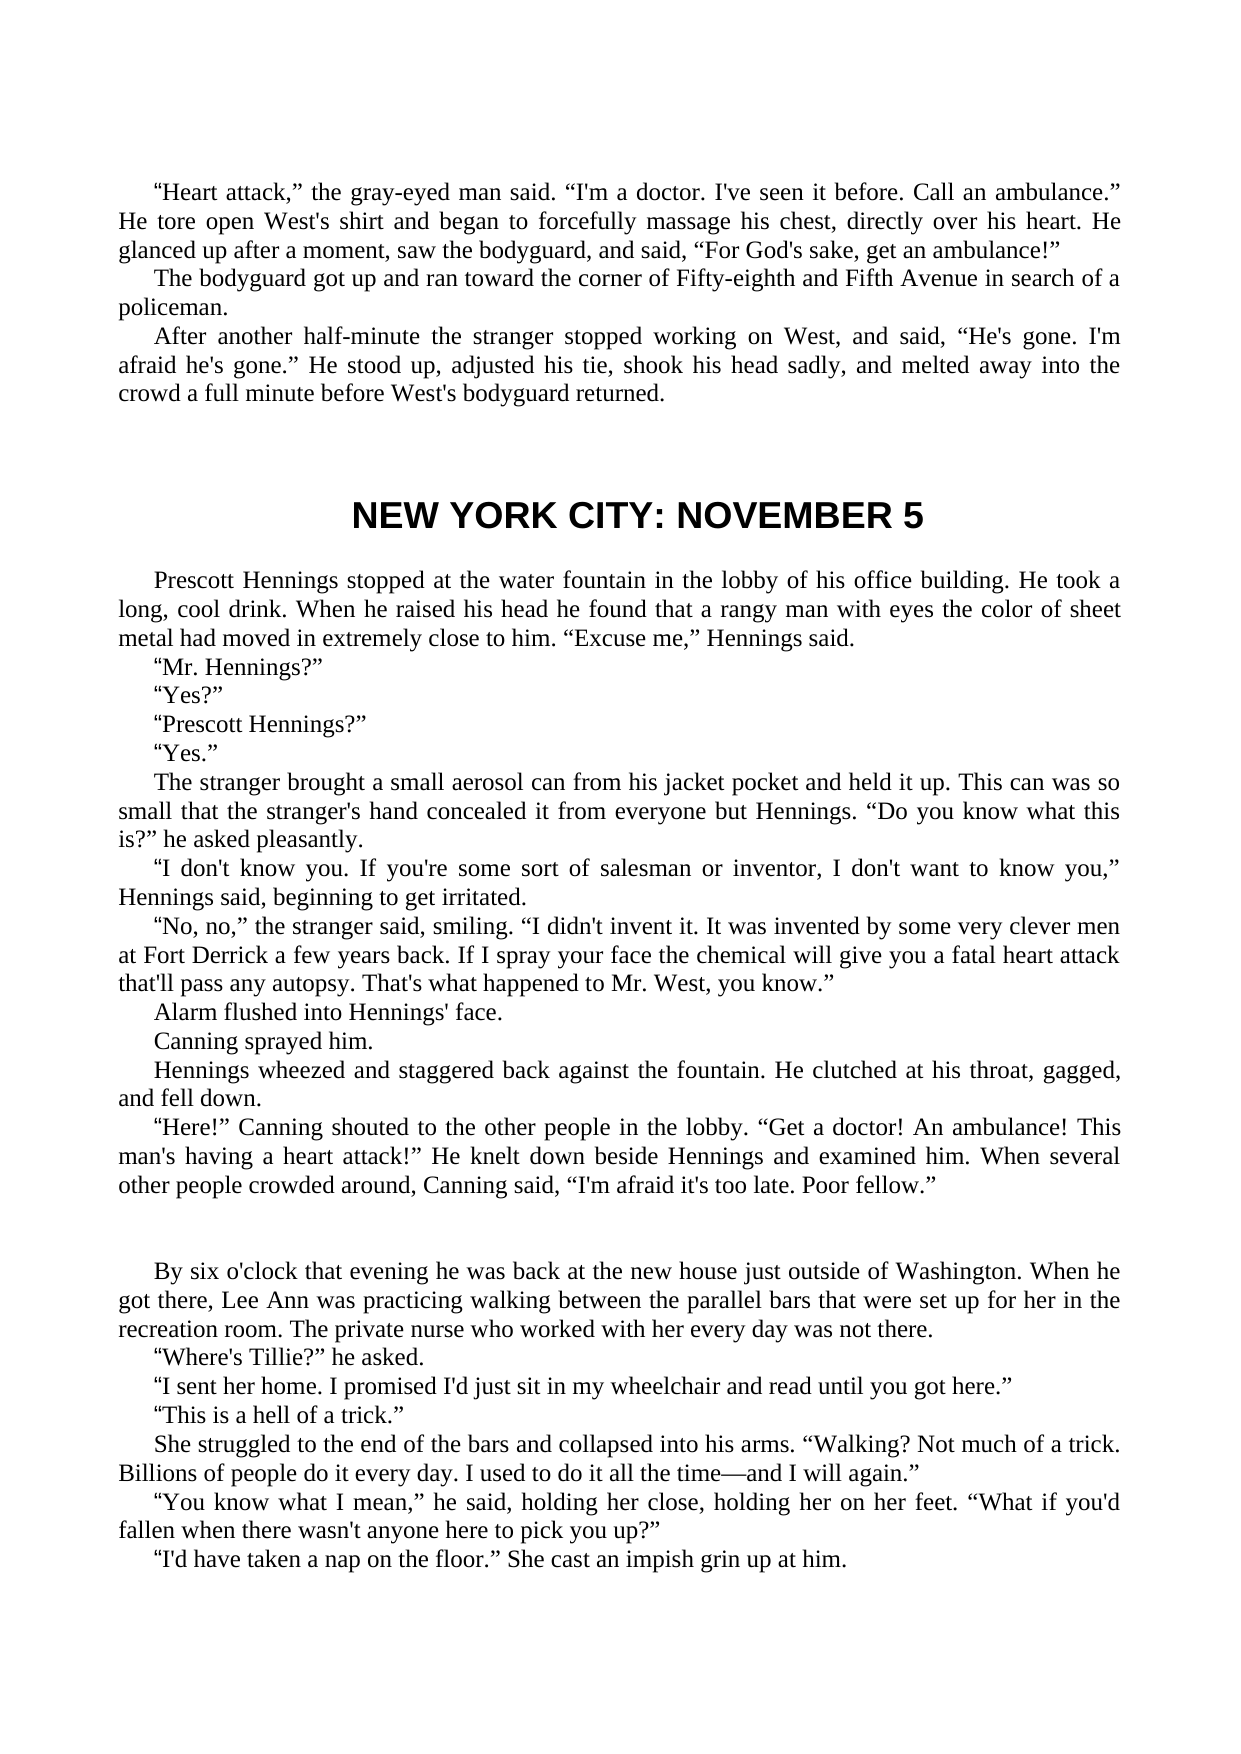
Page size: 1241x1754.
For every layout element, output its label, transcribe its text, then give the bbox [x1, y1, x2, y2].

text Hennings wheezed and staggered back against the fountain. He clutched at his throat, gagged, and fell down. [118, 1055, 1122, 1112]
text “Where's Tillie?” he asked. [118, 1342, 1122, 1371]
text “Prescott Hennings?” [118, 709, 1122, 738]
text “Heart attack,” the gray-eyed man said. “I'm a doctor. I've seen it before. Call an ambulance.” He tore open West's shirt and began to forcefully massage his chest, directly over his heart. He glanced up after a moment, saw the bodyguard, and said, “For God's sake, get an ambulance!” [118, 177, 1122, 263]
text After another half-minute the stranger stopped working on West, and said, “He's gone. I'm afraid he's gone.” He stood up, adjusted his tie, shook his head sadly, and melted away into the crowd a full minute before West's bodyguard returned. [118, 321, 1122, 407]
text “I'd have taken a nap on the floor.” She cast an impish grin up at him. [118, 1544, 1122, 1573]
text “No, no,” the stranger said, smiling. “I didn't invent it. It was invented by some very clever men at Fort Derrick a few years back. If I spray your face the chemical will give you a fatal heart attack that'll pass any autopsy. That's what happened to Mr. West, you know.” [118, 911, 1122, 997]
text “You know what I mean,” he said, holding her close, holding her on her feet. “What if you'd fallen when there wasn't anyone here to pick you up?” [118, 1486, 1122, 1544]
text Canning sprayed him. [118, 1026, 1122, 1055]
text By six o'clock that evening he was back at the new house just outside of Washington. When he got there, Lee Ann was practicing walking between the parallel bars that were set up for her in the recreation room. The private nurse who worked with her every day was not there. [118, 1256, 1122, 1342]
text “Mr. Hennings?” [118, 652, 1122, 681]
text Prescott Hennings stopped at the water fountain in the lobby of his office building. He took a long, cool drink. When he raised his head he found that a rangy man with eyes the color of sheet metal had moved in extremely close to him. “Excuse me,” Hennings said. [118, 565, 1122, 652]
text The stranger brought a small aerosol can from his jacket pocket and held it up. This can was so small that the stranger's hand concealed it from everyone but Hennings. “Do you know what this is?” he asked pleasantly. [118, 767, 1122, 853]
text Alarm flushed into Hennings' face. [118, 997, 1122, 1026]
text “I sent her home. I promised I'd just sit in my wheelchair and read until you got here.” [118, 1371, 1122, 1400]
text “Yes.” [118, 738, 1122, 767]
text “Here!” Canning shouted to the other people in the lobby. “Get a doctor! An ambulance! This man's having a heart attack!” He knelt down beside Hennings and examined him. When several other people crowded around, Canning said, “I'm afraid it's too late. Poor fellow.” [118, 1112, 1122, 1199]
text NEW YORK CITY: NOVEMBER 5 [118, 493, 1122, 537]
text She struggled to the end of the bars and collapsed into his arms. “Walking? Not much of a trick. Billions of people do it every day. I used to do it all the time—and I will again.” [118, 1429, 1122, 1486]
text “This is a hell of a trick.” [118, 1400, 1122, 1429]
text “Yes?” [118, 681, 1122, 709]
text “I don't know you. If you're some sort of salesman or inventor, I don't want to know you,” Hennings said, beginning to get irritated. [118, 853, 1122, 911]
text The bodyguard got up and ran toward the corner of Fifty-eighth and Fifth Avenue in search of a policeman. [118, 263, 1122, 321]
